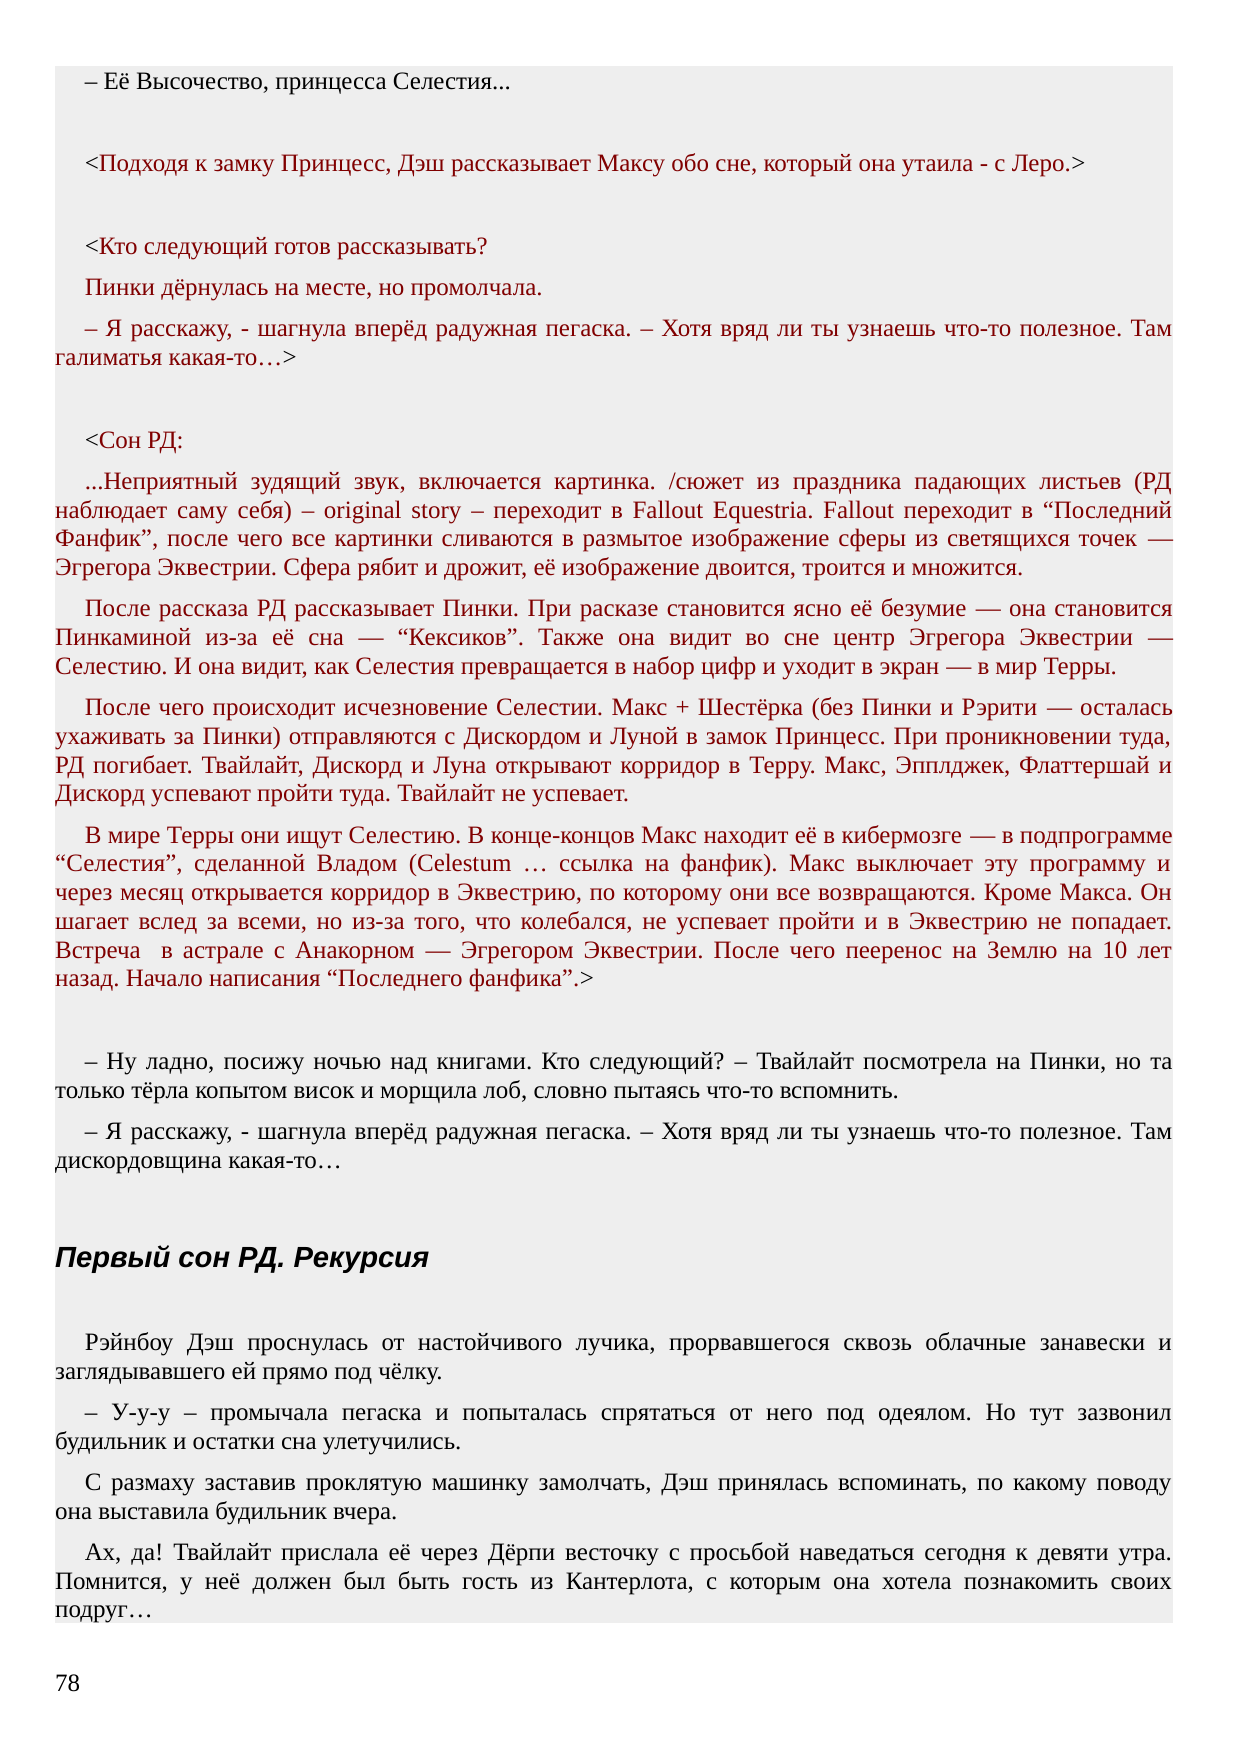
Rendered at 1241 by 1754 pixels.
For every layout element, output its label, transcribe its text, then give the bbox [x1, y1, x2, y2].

text <Сон РД: [55, 425, 1173, 453]
text После рассказа РД рассказывает Пинки. При расказе становится ясно её безумие — она становится Пинкаминой из-за её сна — “Кексиков”. Также она видит во сне центр Эгрегора Эквестрии — Селестию. И она видит, как Селестия превращается в набор цифр и уходит в экран — в мир Терры. [55, 593, 1173, 680]
text – Я расскажу, - шагнула вперёд радужная пегаска. – Хотя вряд ли ты узнаешь что-то полезное. Там галиматья какая-то…> [55, 313, 1173, 371]
text Ах, да! Твайлайт прислала её через Дёрпи весточку с просьбой наведаться сегодня к девяти утра. Помнится, у неё должен был быть гость из Кантерлота, с которым она хотела познакомить своих подруг… [55, 1537, 1173, 1623]
text Рэйнбоу Дэш проснулась от настойчивого лучика, прорвавшегося сквозь облачные занавески и заглядывавшего ей прямо под чёлку. [55, 1327, 1173, 1384]
text Пинки дёрнулась на месте, но промолчала. [55, 272, 1173, 301]
text После чего происходит исчезновение Селестии. Макс + Шестёрка (без Пинки и Рэрити — осталась ухаживать за Пинки) отправляются с Дискордом и Луной в замок Принцесс. При проникновении туда, РД погибает. Твайлайт, Дискорд и Луна открывают корридор в Терру. Макс, Эпплджек, Флаттершай и Дискорд успевают пройти туда. Твайлайт не успевает. [55, 692, 1173, 807]
text – Её Высочество, принцесса Селестия... [55, 66, 1173, 95]
text <Кто следующий готов рассказывать? [55, 231, 1173, 260]
text – У-у-у – промычала пегаска и попыталась спрятаться от него под одеялом. Но тут зазвонил будильник и остатки сна улетучились. [55, 1397, 1173, 1454]
text <Подходя к замку Принцесс, Дэш рассказывает Максу обо сне, который она утаила - с Леро.> [55, 148, 1173, 177]
text – Я расскажу, - шагнула вперёд радужная пегаска. – Хотя вряд ли ты узнаешь что-то полезное. Там дискордовщина какая-то… [55, 1116, 1173, 1173]
subtitle Первый сон РД. Рекурсия [55, 1240, 1173, 1273]
text ...Неприятный зудящий звук, включается картинка. /сюжет из праздника падающих листьев (РД наблюдает саму себя) – original story – переходит в Fallout Equestria. Fallout переходит в “Последний Фанфик”, после чего все картинки сливаются в размытое изображение сферы из светящихся точек — Эгрегора Эквестрии. Сфера рябит и дрожит, её изображение двоится, троится и множится. [55, 466, 1173, 581]
text – Ну ладно, посижу ночью над книгами. Кто следующий? – Твайлайт посмотрела на Пинки, но та только тёрла копытом висок и морщила лоб, словно пытаясь что-то вспомнить. [55, 1046, 1173, 1103]
text В мире Терры они ищут Селестию. В конце-концов Макс находит её в кибермозге — в подпрограмме “Селестия”, сделанной Владом (Celestum … ссылка на фанфик). Макс выключает эту программу и через месяц открывается корридор в Эквестрию, по которому они все возвращаются. Кроме Макса. Он шагает вслед за всеми, но из-за того, что колебался, не успевает пройти и в Эквестрию не попадает. Встреча в астрале с Анакорном — Эгрегором Эквестрии. После чего пееренос на Землю на 10 лет назад. Начало написания “Последнего фанфика”.> [55, 820, 1173, 992]
text С размаху заставив проклятую машинку замолчать, Дэш принялась вспоминать, по какому поводу она выставила будильник вчера. [55, 1467, 1173, 1524]
